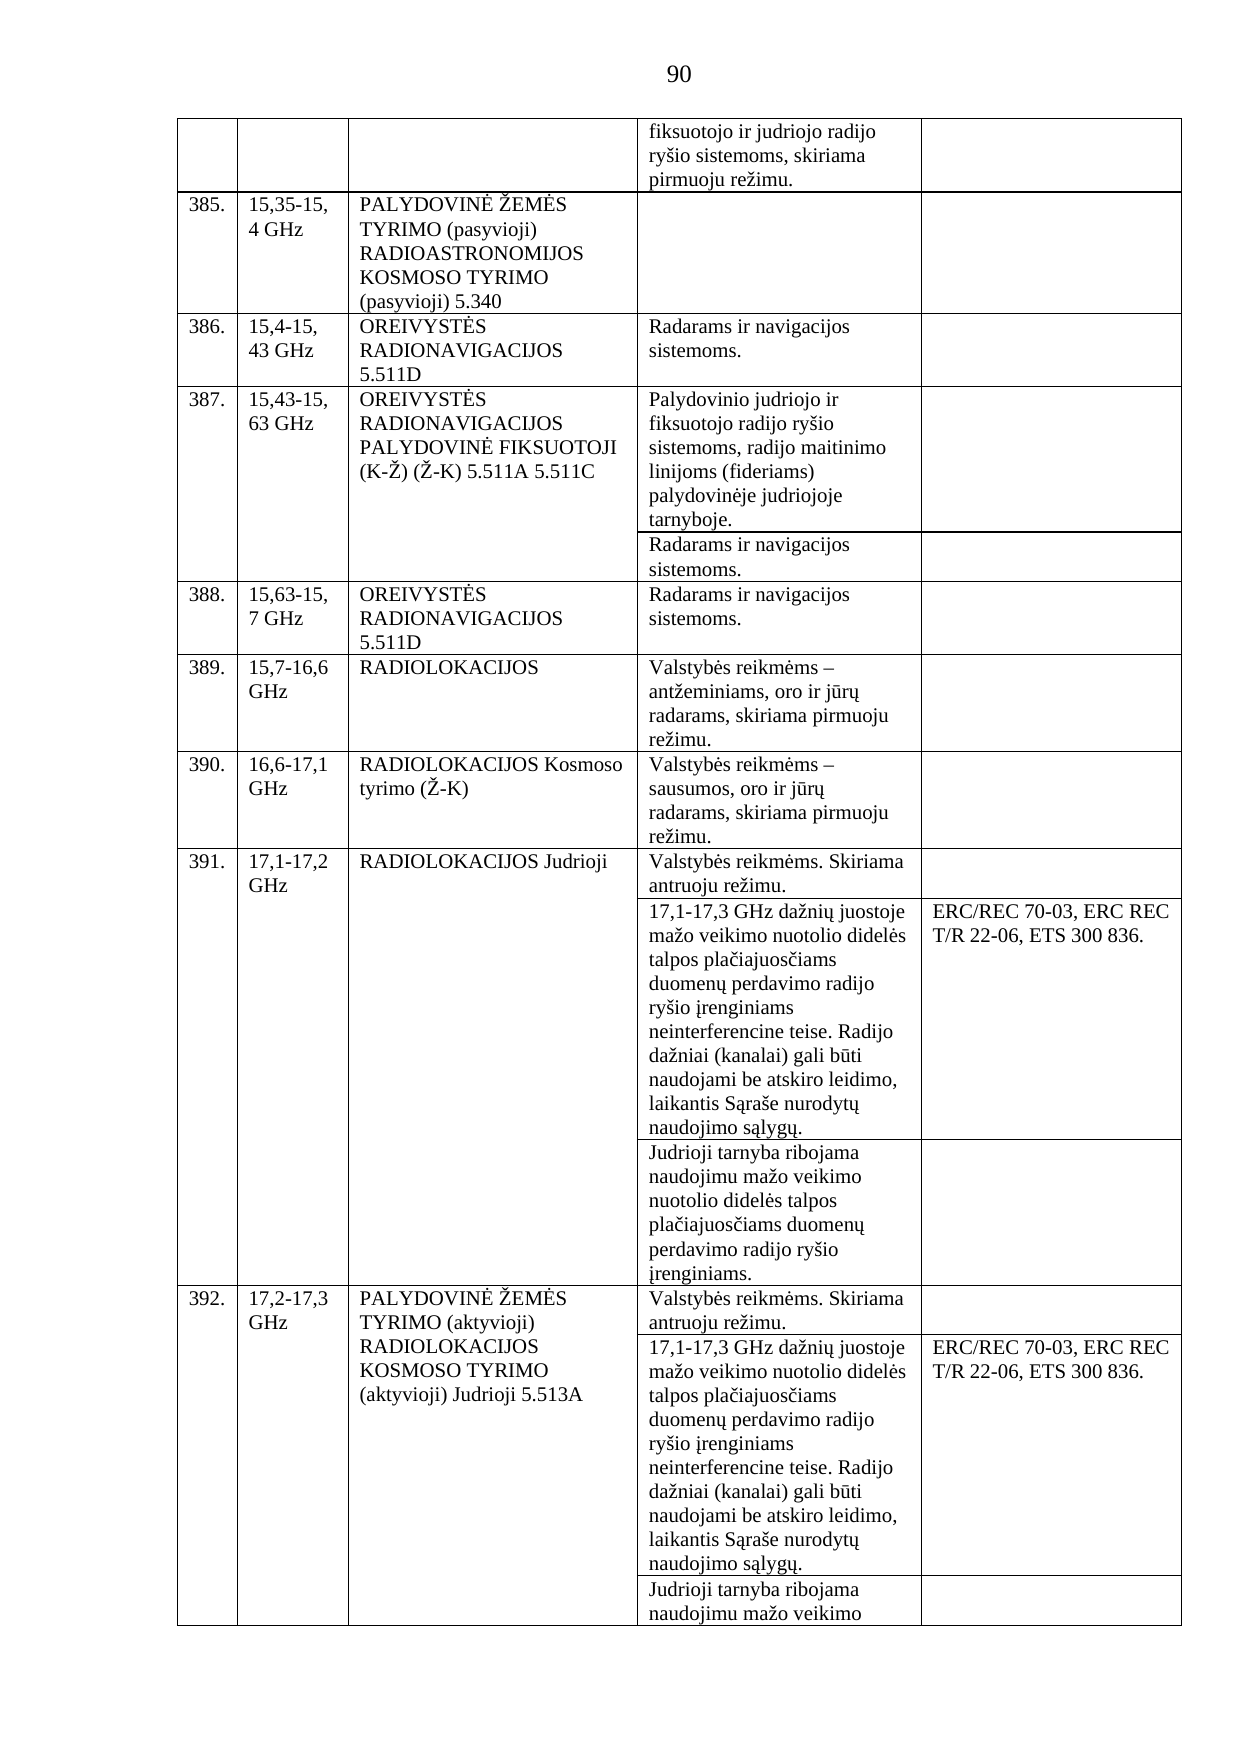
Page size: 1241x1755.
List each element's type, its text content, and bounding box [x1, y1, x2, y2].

table_cell [922, 314, 1181, 386]
table_cell ERC/REC 70-03, ERC REC T/R 22-06, ETS 300 836. [922, 1335, 1181, 1575]
table_cell RADIOLOKACIJOS [349, 655, 637, 751]
table_cell [922, 1286, 1181, 1334]
table_cell 387. [178, 387, 237, 581]
table_cell [922, 1576, 1181, 1624]
table_cell Valstybės reikmėms – sausumos, oro ir jūrų radarams, skiriama pirmuoju režimu. [638, 752, 921, 848]
table_cell 386. [178, 314, 237, 386]
table_cell 392. [178, 1286, 237, 1624]
table_cell fiksuotojo ir judriojo radijo ryšio sistemoms, skiriama pirmuoju režimu. [638, 119, 921, 191]
table_cell OREIVYSTĖS RADIONAVIGACIJOS PALYDOVINĖ FIKSUOTOJI (K-Ž) (Ž-K) 5.511A 5.511C [349, 387, 637, 581]
table_cell 390. [178, 752, 237, 848]
table_cell 15,43-15, 63 GHz [238, 387, 348, 581]
table_cell RADIOLOKACIJOS Kosmoso tyrimo (Ž-K) [349, 752, 637, 848]
table_cell 391. [178, 849, 237, 1284]
table_cell PALYDOVINĖ ŽEMĖS TYRIMO (pasyvioji) RADIOASTRONOMIJOS KOSMOSO TYRIMO (pasyvioji) 5.340 [349, 193, 637, 313]
table_cell 17,1-17,3 GHz dažnių juostoje mažo veikimo nuotolio didelės talpos plačiajuosčiams duomenų perdavimo radijo ryšio įrenginiams neinterferencine teise. Radijo dažniai (kanalai) gali būti naudojami be atskiro leidimo, laikantis Sąraše nurodytų naudojimo sąlygų. [638, 899, 921, 1139]
table_cell [922, 119, 1181, 191]
table_cell [349, 119, 637, 191]
table_cell [178, 119, 237, 191]
table_cell PALYDOVINĖ ŽEMĖS TYRIMO (aktyvioji) RADIOLOKACIJOS KOSMOSO TYRIMO (aktyvioji) Judrioji 5.513A [349, 1286, 637, 1624]
table_cell 389. [178, 655, 237, 751]
table_cell 17,1-17,2 GHz [238, 849, 348, 1284]
table_cell [922, 849, 1181, 897]
table_cell 388. [178, 582, 237, 654]
table_cell 17,1-17,3 GHz dažnių juostoje mažo veikimo nuotolio didelės talpos plačiajuosčiams duomenų perdavimo radijo ryšio įrenginiams neinterferencine teise. Radijo dažniai (kanalai) gali būti naudojami be atskiro leidimo, laikantis Sąraše nurodytų naudojimo sąlygų. [638, 1335, 921, 1575]
table_cell ERC/REC 70-03, ERC REC T/R 22-06, ETS 300 836. [922, 899, 1181, 1139]
table_cell [922, 1140, 1181, 1284]
table_cell RADIOLOKACIJOS Judrioji [349, 849, 637, 1284]
table_cell 17,2-17,3 GHz [238, 1286, 348, 1624]
table_cell Radarams ir navigacijos sistemoms. [638, 533, 921, 581]
table_cell OREIVYSTĖS RADIONAVIGACIJOS 5.511D [349, 582, 637, 654]
table_cell Judrioji tarnyba ribojama naudojimu mažo veikimo nuotolio didelės talpos plačiajuosčiams duomenų perdavimo radijo ryšio įrenginiams. [638, 1140, 921, 1284]
table_cell [922, 655, 1181, 751]
table_cell 15,63-15, 7 GHz [238, 582, 348, 654]
table_cell OREIVYSTĖS RADIONAVIGACIJOS 5.511D [349, 314, 637, 386]
table_cell [922, 582, 1181, 654]
table_cell Valstybės reikmėms. Skiriama antruoju režimu. [638, 1286, 921, 1334]
table_cell 15,35-15, 4 GHz [238, 193, 348, 313]
table_cell 15,7-16,6 GHz [238, 655, 348, 751]
table_cell 385. [178, 193, 237, 313]
table_cell 15,4-15, 43 GHz [238, 314, 348, 386]
table_cell [238, 119, 348, 191]
table_cell [922, 387, 1181, 531]
table_cell Radarams ir navigacijos sistemoms. [638, 314, 921, 386]
table_cell Judrioji tarnyba ribojama naudojimu mažo veikimo [638, 1576, 921, 1624]
table_cell [922, 752, 1181, 848]
table_cell Valstybės reikmėms. Skiriama antruoju režimu. [638, 849, 921, 897]
table_cell Radarams ir navigacijos sistemoms. [638, 582, 921, 654]
table_cell Valstybės reikmėms – antžeminiams, oro ir jūrų radarams, skiriama pirmuoju režimu. [638, 655, 921, 751]
table_cell Palydovinio judriojo ir fiksuotojo radijo ryšio sistemoms, radijo maitinimo linijoms (fideriams) palydovinėje judriojoje tarnyboje. [638, 387, 921, 531]
table_cell [638, 193, 921, 313]
table_cell [922, 193, 1181, 313]
table_cell [922, 533, 1181, 581]
table_cell 16,6-17,1 GHz [238, 752, 348, 848]
